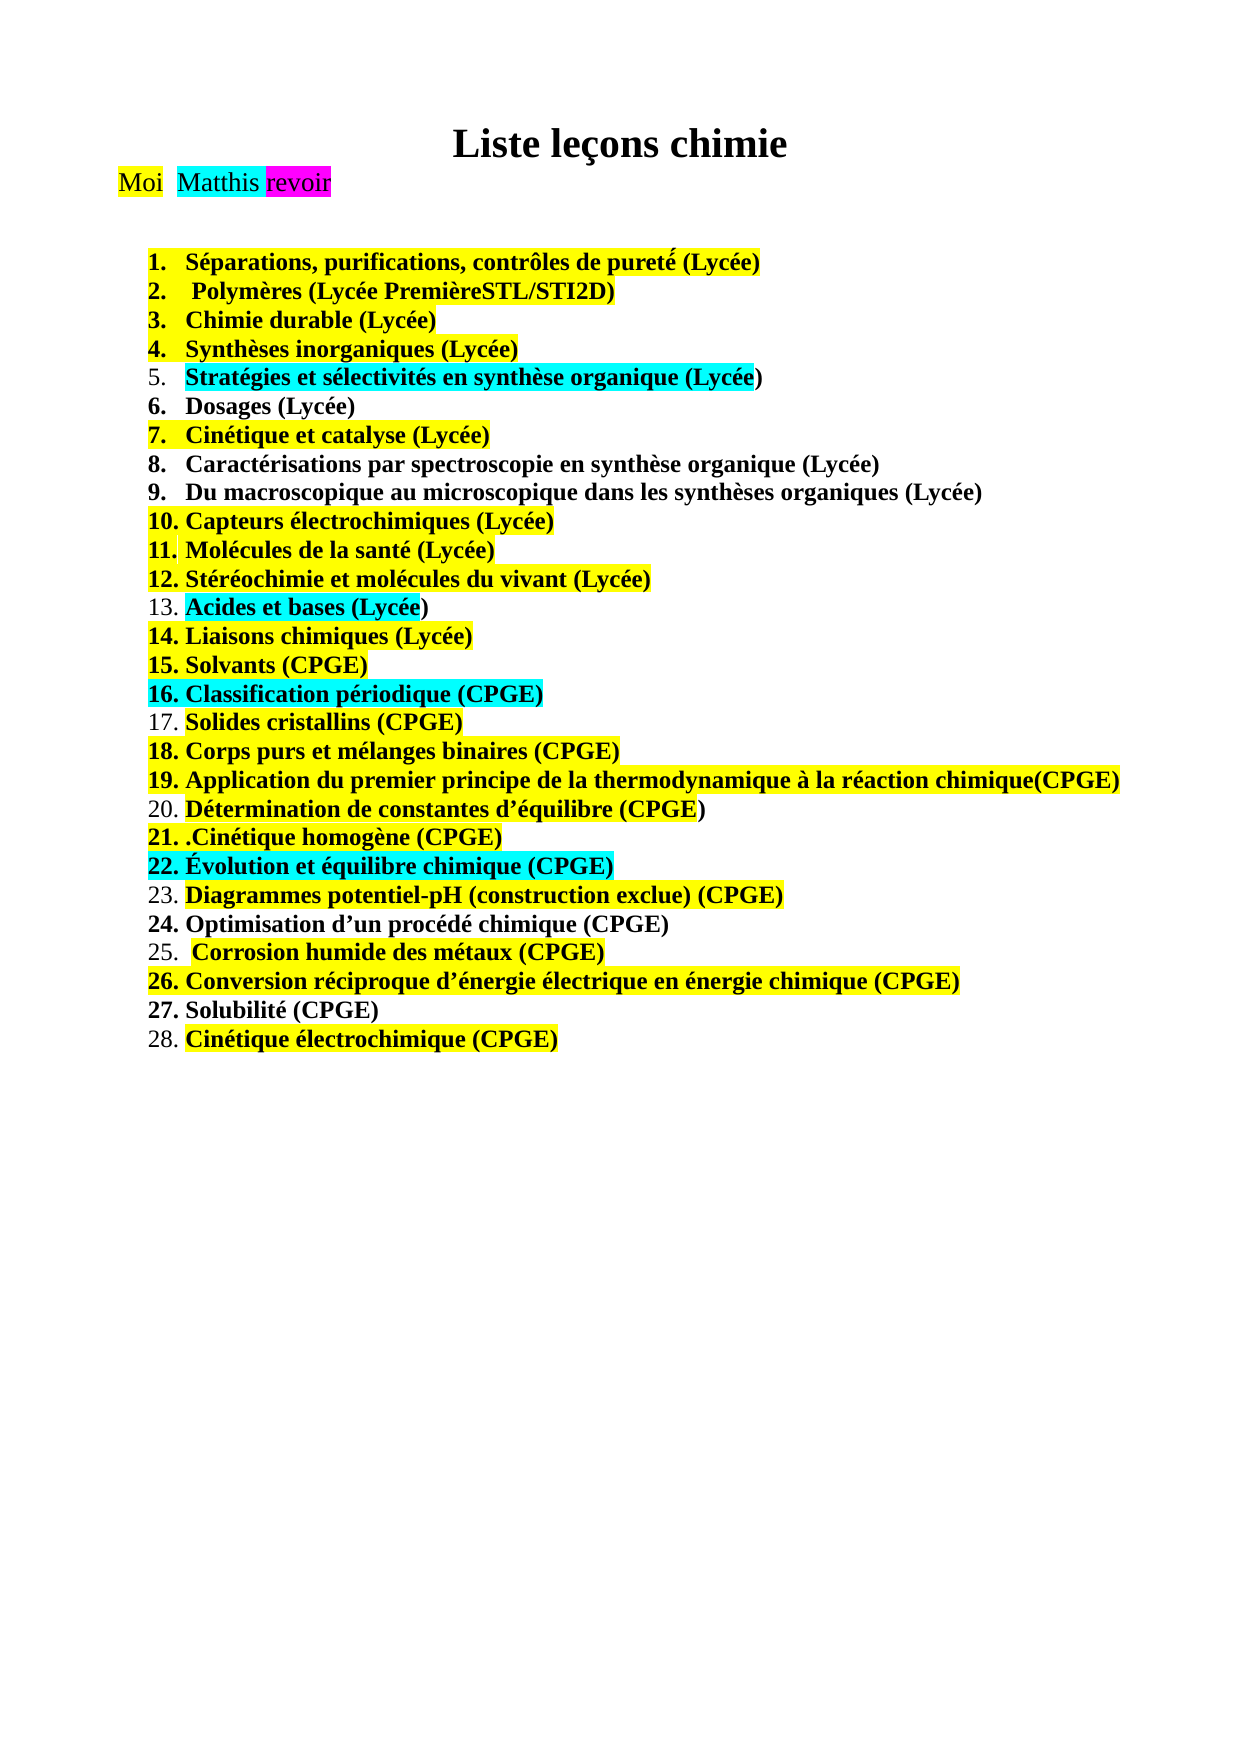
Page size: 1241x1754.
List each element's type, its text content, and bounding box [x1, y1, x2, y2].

list Application du premier principe de la thermodynamique à la réaction chimique(CPGE) [148, 765, 1122, 794]
list Capteurs électrochimiques (Lycée) [148, 506, 1122, 535]
list Solvants (CPGE) [148, 650, 1122, 679]
text Moi Matthis revoir [118, 166, 1122, 197]
list Diagrammes potentiel-pH (construction exclue) (CPGE) [148, 880, 1122, 909]
list Détermination de constantes d’équilibre (CPGE) [148, 794, 1122, 822]
list Du macroscopique au microscopique dans les synthèses organiques (Lycée) [148, 477, 1122, 506]
list Caractérisations par spectroscopie en synthèse organique (Lycée) [148, 449, 1122, 477]
list Corrosion humide des métaux (CPGE) [148, 937, 1122, 966]
list Solides cristallins (CPGE) [148, 707, 1122, 736]
list Stratégies et sélectivités en synthèse organique (Lycée) [148, 362, 1122, 391]
list Classification périodique (CPGE) [148, 679, 1122, 707]
text Liste leçons chimie [118, 118, 1122, 166]
list Synthèses inorganiques (Lycée) [148, 334, 1122, 362]
list Cinétique électrochimique (CPGE) [148, 1024, 1122, 1052]
list Molécules de la santé (Lycée) [148, 535, 1122, 564]
list Séparations, purifications, contrôles de pureté́ (Lycée) [148, 247, 1122, 276]
list Polymères (Lycée PremièreSTL/STI2D) [148, 276, 1122, 305]
list .Cinétique homogène (CPGE) [148, 822, 1122, 851]
list Dosages (Lycée) [148, 391, 1122, 420]
list Corps purs et mélanges binaires (CPGE) [148, 736, 1122, 765]
list Évolution et équilibre chimique (CPGE) [148, 851, 1122, 880]
list Chimie durable (Lycée) [148, 305, 1122, 334]
list Optimisation d’un procédé chimique (CPGE) [148, 909, 1122, 937]
list Stéréochimie et molécules du vivant (Lycée) [148, 564, 1122, 592]
list Conversion réciproque d’énergie électrique en énergie chimique (CPGE) [148, 966, 1122, 995]
list Liaisons chimiques (Lycée) [148, 621, 1122, 650]
list Cinétique et catalyse (Lycée) [148, 420, 1122, 449]
list Acides et bases (Lycée) [148, 592, 1122, 621]
list Solubilité (CPGE) [148, 995, 1122, 1024]
